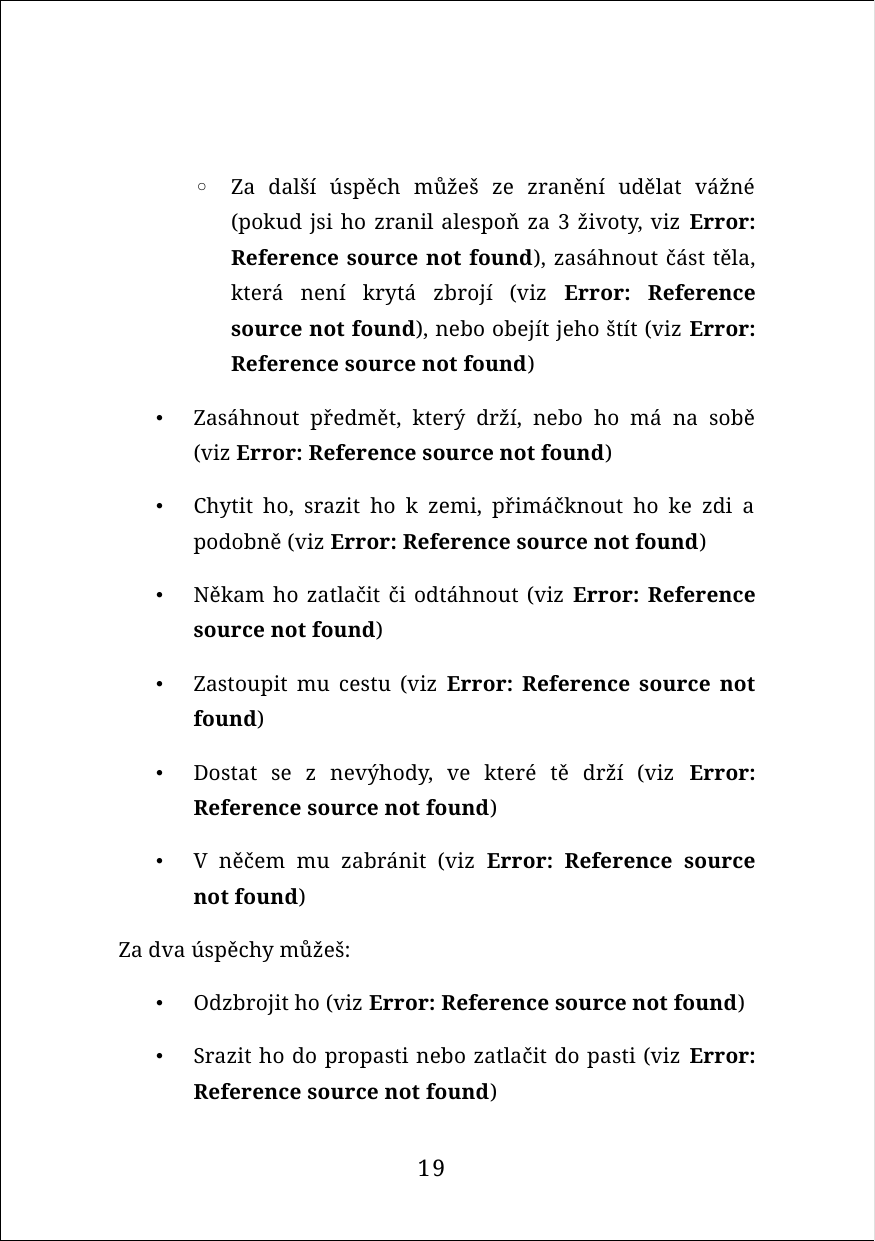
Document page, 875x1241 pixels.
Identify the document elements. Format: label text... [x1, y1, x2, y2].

list Dostat se z nevýhody, ve které tě drží (viz Error: Reference source not found) [156, 758, 756, 822]
list Odzbrojit ho (viz Error: Reference source not found) [156, 988, 756, 1017]
list Za další úspěch můžeš ze zranění udělat vážné (pokud jsi ho zranil alespoň za 3 životy, viz Error: Reference source not found), zasáhnout část těla, která není krytá zbrojí (viz Error: Reference source not found), nebo obejít jeho štít (viz Error: Reference source not found) [193, 172, 756, 378]
text Za dva úspěchy můžeš: [118, 935, 756, 963]
list Někam ho zatlačit či odtáhnout (viz Error: Reference source not found) [156, 580, 756, 644]
list Srazit ho do propasti nebo zatlačit do pasti (viz Error: Reference source not found) [156, 1042, 756, 1106]
list Zastoupit mu cestu (viz Error: Reference source not found) [156, 669, 756, 733]
list V něčem mu zabránit (viz Error: Reference source not found) [156, 846, 756, 910]
list Chytit ho, srazit ho k zemi, přimáčknout ho ke zdi a podobně (viz Error: Reference source not found) [156, 491, 756, 555]
list Zasáhnout předmět, který drží, nebo ho má na sobě (viz Error: Reference source not found) [156, 403, 756, 467]
